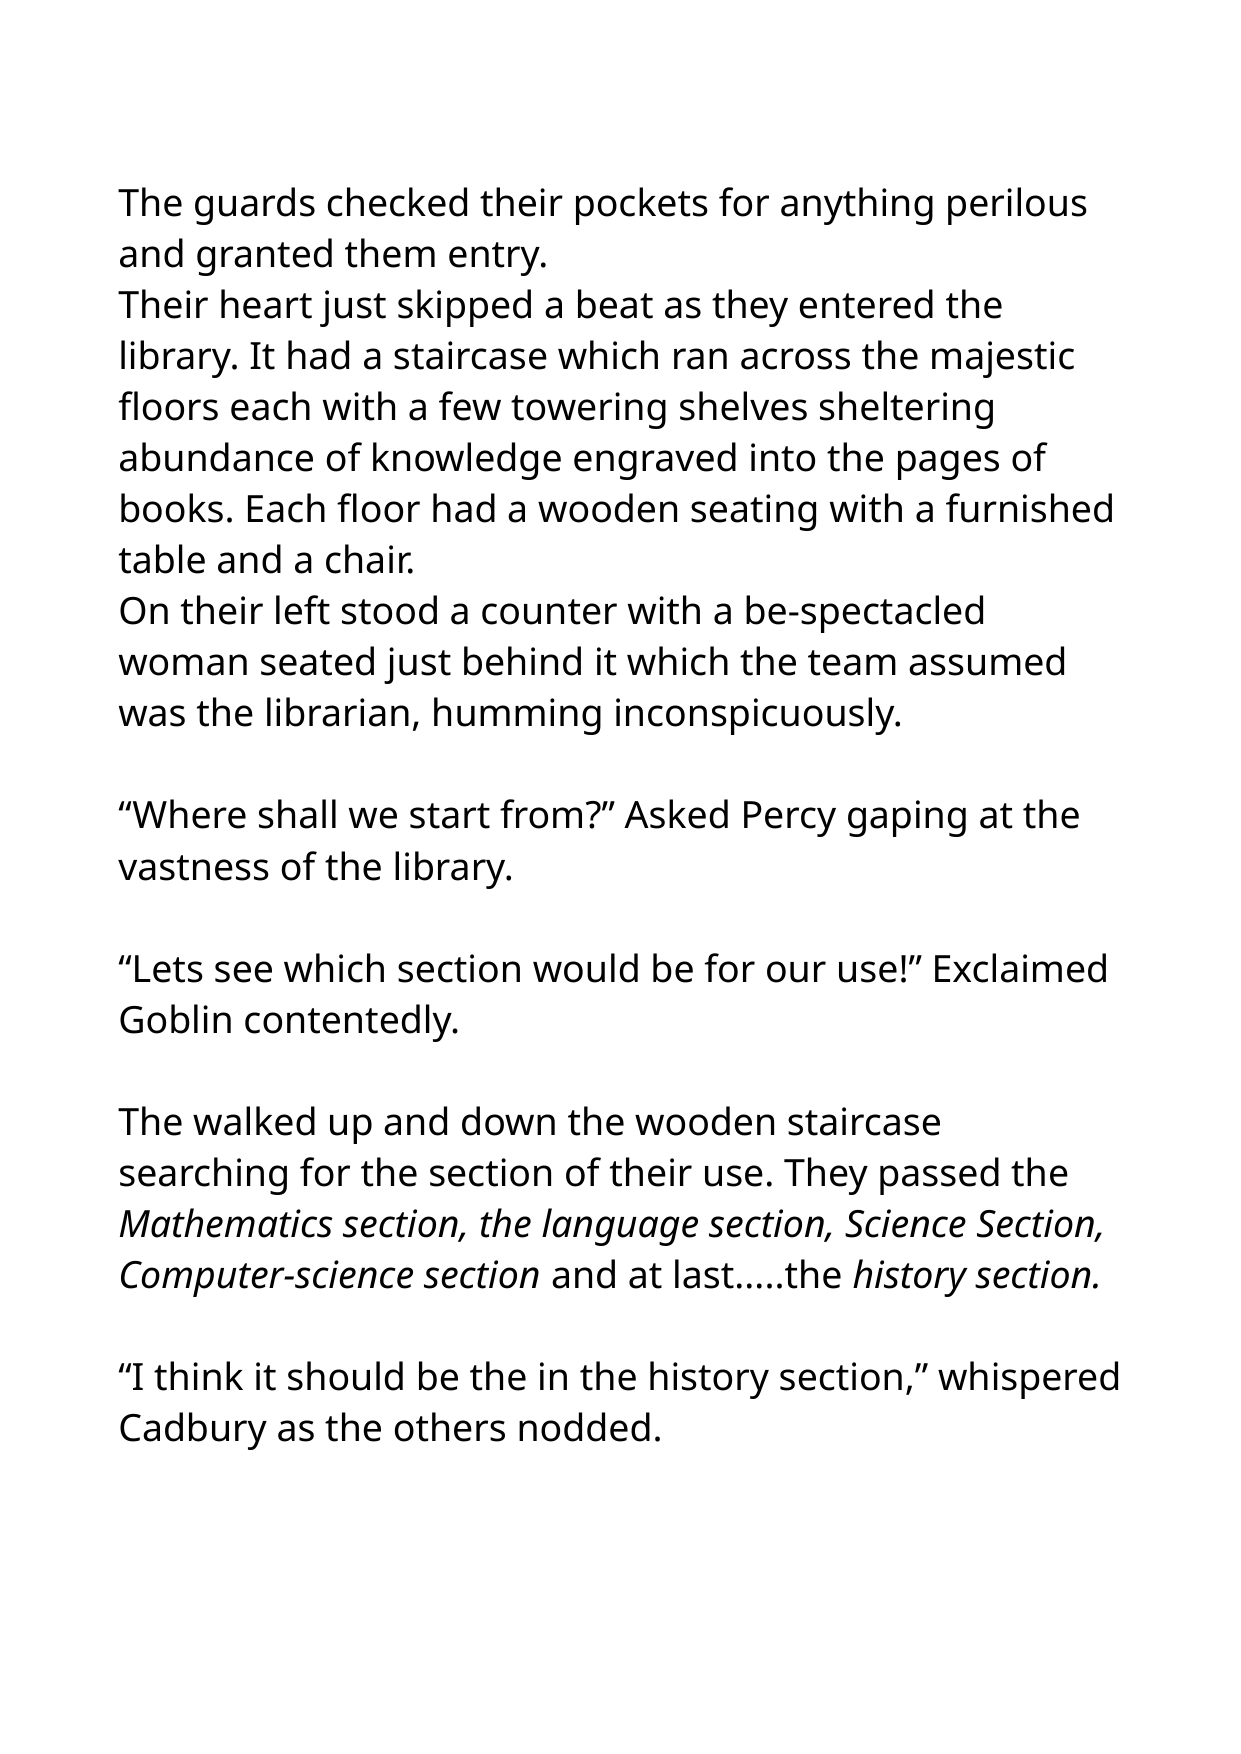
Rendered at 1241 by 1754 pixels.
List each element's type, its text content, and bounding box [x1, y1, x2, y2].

text “Where shall we start from?” Asked Percy gaping at the vastness of the library. [118, 789, 1122, 891]
text The walked up and down the wooden staircase searching for the section of their use. They passed the Mathematics section, the language section, Science Section, Computer-science section and at last.....the history section. [118, 1095, 1122, 1299]
text Their heart just skipped a beat as they entered the library. It had a staircase which ran across the majestic floors each with a few towering shelves sheltering abundance of knowledge engraved into the pages of books. Each floor had a wooden seating with a furnished table and a chair. [118, 278, 1122, 585]
text On their left stood a counter with a be-spectacled woman seated just behind it which the team assumed was the librarian, humming inconspicuously. [118, 585, 1122, 738]
text “Lets see which section would be for our use!” Exclaimed Goblin contentedly. [118, 942, 1122, 1044]
text “I think it should be the in the history section,” whispered Cadbury as the others nodded. [118, 1350, 1122, 1452]
text The guards checked their pockets for anything perilous and granted them entry. [118, 176, 1122, 278]
